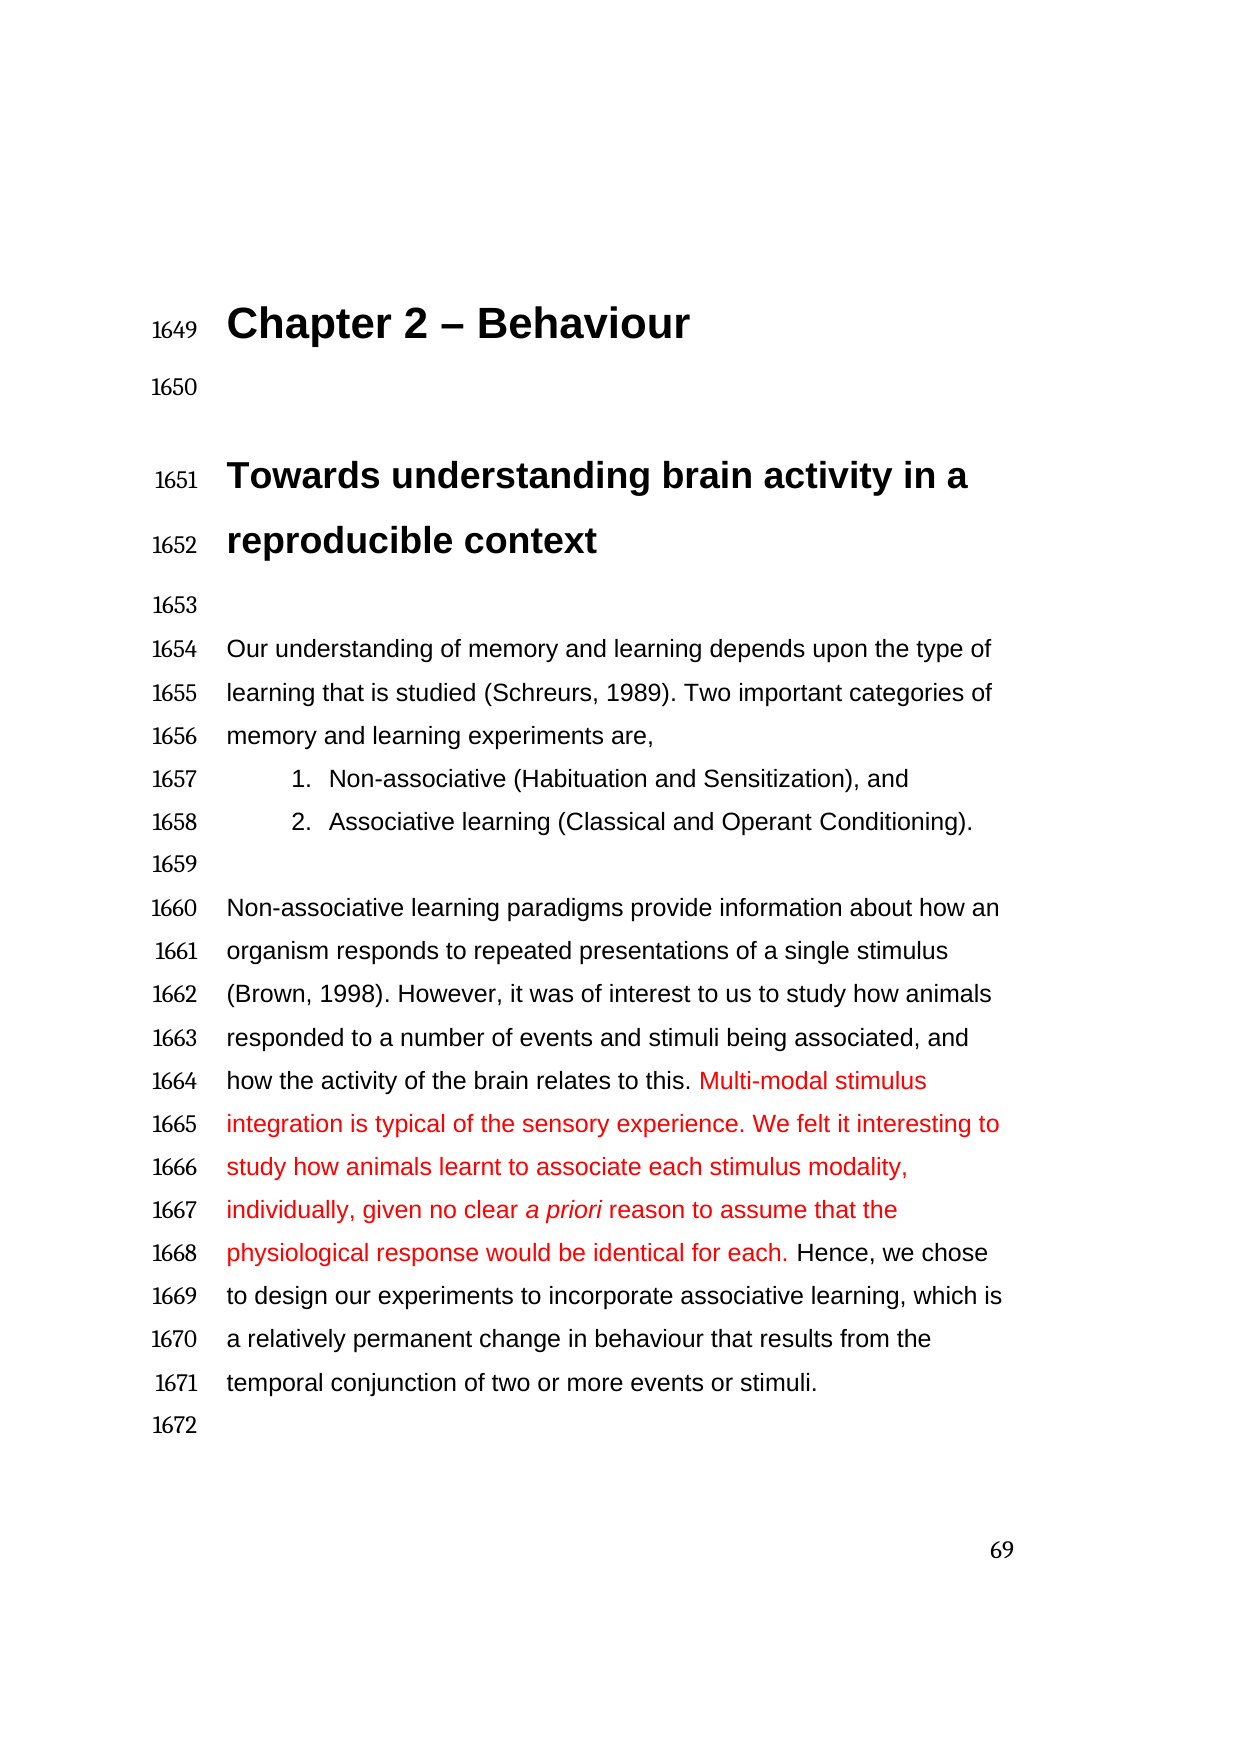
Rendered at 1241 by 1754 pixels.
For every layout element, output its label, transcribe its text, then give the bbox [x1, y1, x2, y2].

list Non-associative (Habituation and Sensitization), and [291, 764, 1014, 793]
text Our understanding of memory and learning depends upon the type of learning that is studied (Schreurs, 1989)⁠. Two important categories of memory and learning experiments are, [226, 634, 1014, 749]
list Associative learning (Classical and Operant Conditioning). [291, 807, 1014, 836]
subtitle Towards understanding brain activity in a reproducible context [226, 454, 1014, 561]
text Non-associative learning paradigms provide information about how an organism responds to repeated presentations of a single stimulus (Brown, 1998)⁠. However, it was of interest to us to study how animals responded to a number of events and stimuli being associated, and how the activity of the brain relates to this. Multi-modal stimulus integration is typical of the sensory experience. We felt it interesting to study how animals learnt to associate each stimulus modality, individually, given no clear a priori reason to assume that the physiological response would be identical for each. Hence, we chose to design our experiments to incorporate associative learning, which is a relatively permanent change in behaviour that results from the temporal conjunction of two or more events or stimuli. [226, 893, 1014, 1396]
subtitle Chapter 2 – Behaviour [226, 298, 1014, 348]
